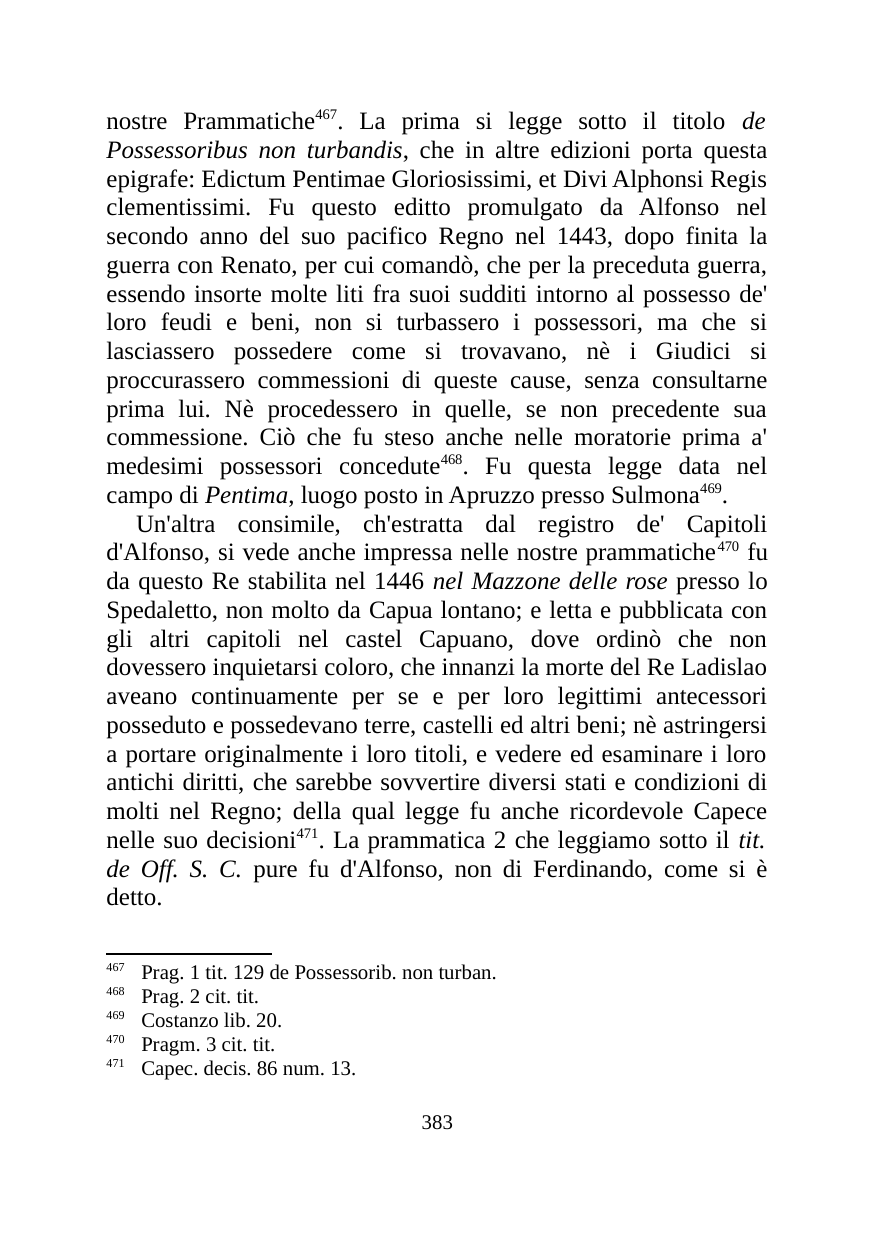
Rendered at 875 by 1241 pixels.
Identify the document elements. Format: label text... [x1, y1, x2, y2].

text Pragm. 3 cit. tit. [106, 1032, 768, 1056]
text Prag. 1 tit. 129 de Possessorib. non turban. [106, 960, 768, 984]
text Un'altra consimile, ch'estratta dal registro de' Capitoli d'Alfonso, si vede anche impressa nelle nostre prammatiche fu da questo Re stabilita nel 1446 nel Mazzone delle rose presso lo Spedaletto, non molto da Capua lontano; e letta e pubblicata con gli altri capitoli nel castel Capuano, dove ordinò che non dovessero inquietarsi coloro, che innanzi la morte del Re Ladislao aveano continuamente per se e per loro legittimi antecessori posseduto e possedevano terre, castelli ed altri beni; nè astringersi a portare originalmente i loro titoli, e vedere ed esaminare i loro antichi diritti, che sarebbe sovvertire diversi stati e condizioni di molti nel Regno; della qual legge fu anche ricordevole Capece nelle suo decisioni. La prammatica 2 che leggiamo sotto il tit. de Off. S. C. pure fu d'Alfonso, non di Ferdinando, come si è detto. [106, 509, 768, 911]
text Prag. 2 cit. tit. [106, 984, 768, 1008]
text Costanzo lib. 20. [106, 1008, 768, 1032]
text Capec. decis. 86 num. 13. [106, 1056, 768, 1080]
text nostre Prammatiche. La prima si legge sotto il titolo de Possessoribus non turbandis, che in altre edizioni porta questa epigrafe: Edictum Pentimae Gloriosissimi, et Divi Alphonsi Regis clementissimi. Fu questo editto promulgato da Alfonso nel secondo anno del suo pacifico Regno nel 1443, dopo finita la guerra con Renato, per cui comandò, che per la preceduta guerra, essendo insorte molte liti fra suoi sudditi intorno al possesso de' loro feudi e beni, non si turbassero i possessori, ma che si lasciassero possedere come si trovavano, nè i Giudici si proccurassero commessioni di queste cause, senza consultarne prima lui. Nè procedessero in quelle, se non precedente sua commessione. Ciò che fu steso anche nelle moratorie prima a' medesimi possessori concedute. Fu questa legge data nel campo di Pentima, luogo posto in Apruzzo presso Sulmona. [106, 106, 768, 509]
